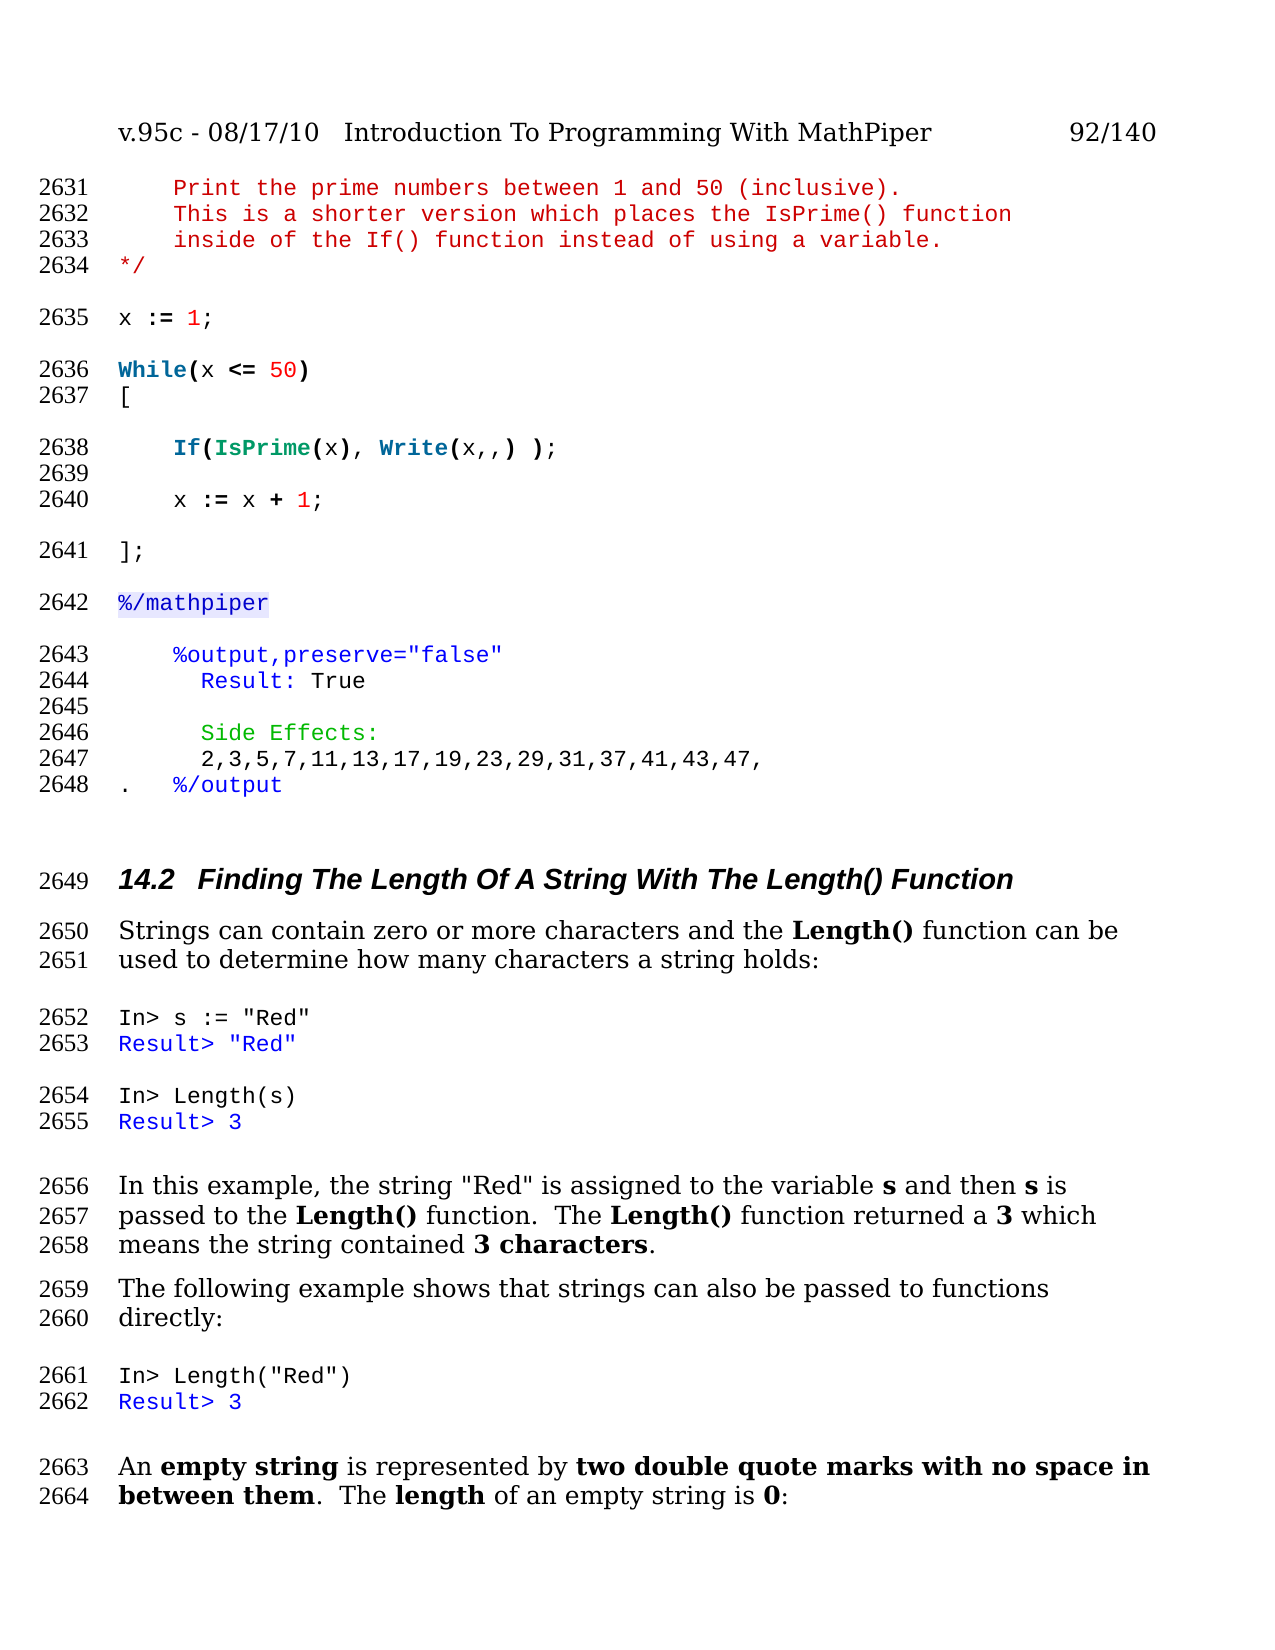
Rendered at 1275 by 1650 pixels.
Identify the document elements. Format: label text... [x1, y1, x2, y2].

text In this example, the string "Red" is assigned to the variable s and then s is passed to the Length() function. The Length() function returned a 3 which means the string contained 3 characters. [118, 1171, 1157, 1259]
text inside of the If() function instead of using a variable. [118, 229, 1157, 254]
text The following example shows that strings can also be passed to functions directly: [118, 1274, 1157, 1333]
text Result> "Red" [118, 1033, 1157, 1059]
text Strings can contain zero or more characters and the Length() function can be used to determine how many characters a string holds: [118, 916, 1157, 975]
text Result> 3 [118, 1391, 1157, 1417]
text In> Length(s) [118, 1084, 1157, 1111]
text Print the prime numbers between 1 and 50 (inclusive). [118, 177, 1157, 203]
text 2,3,5,7,11,13,17,19,23,29,31,37,41,43,47, [118, 747, 1157, 773]
text If(IsPrime(x), Write(x,,) ); [118, 436, 1157, 462]
text This is a shorter version which places the IsPrime() function [118, 203, 1157, 229]
subtitle Finding The Length Of A String With The Length() Function [118, 862, 1157, 895]
text Result> 3 [118, 1111, 1157, 1136]
text %/mathpiper [118, 592, 1157, 618]
text Result: True [118, 669, 1157, 696]
text */ [118, 254, 1157, 281]
text Side Effects: [118, 721, 1157, 747]
text While(x <= 50) [118, 358, 1157, 384]
text In> s := "Red" [118, 1007, 1157, 1033]
text x := 1; [118, 306, 1157, 332]
text x := x + 1; [118, 488, 1157, 514]
text ]; [118, 540, 1157, 566]
text [ [118, 384, 1157, 410]
text An empty string is represented by two double quote marks with no space in between them. The length of an empty string is 0: [118, 1452, 1157, 1510]
text . %/output [118, 773, 1157, 799]
text In> Length("Red") [118, 1365, 1157, 1391]
text %output,preserve="false" [118, 644, 1157, 669]
